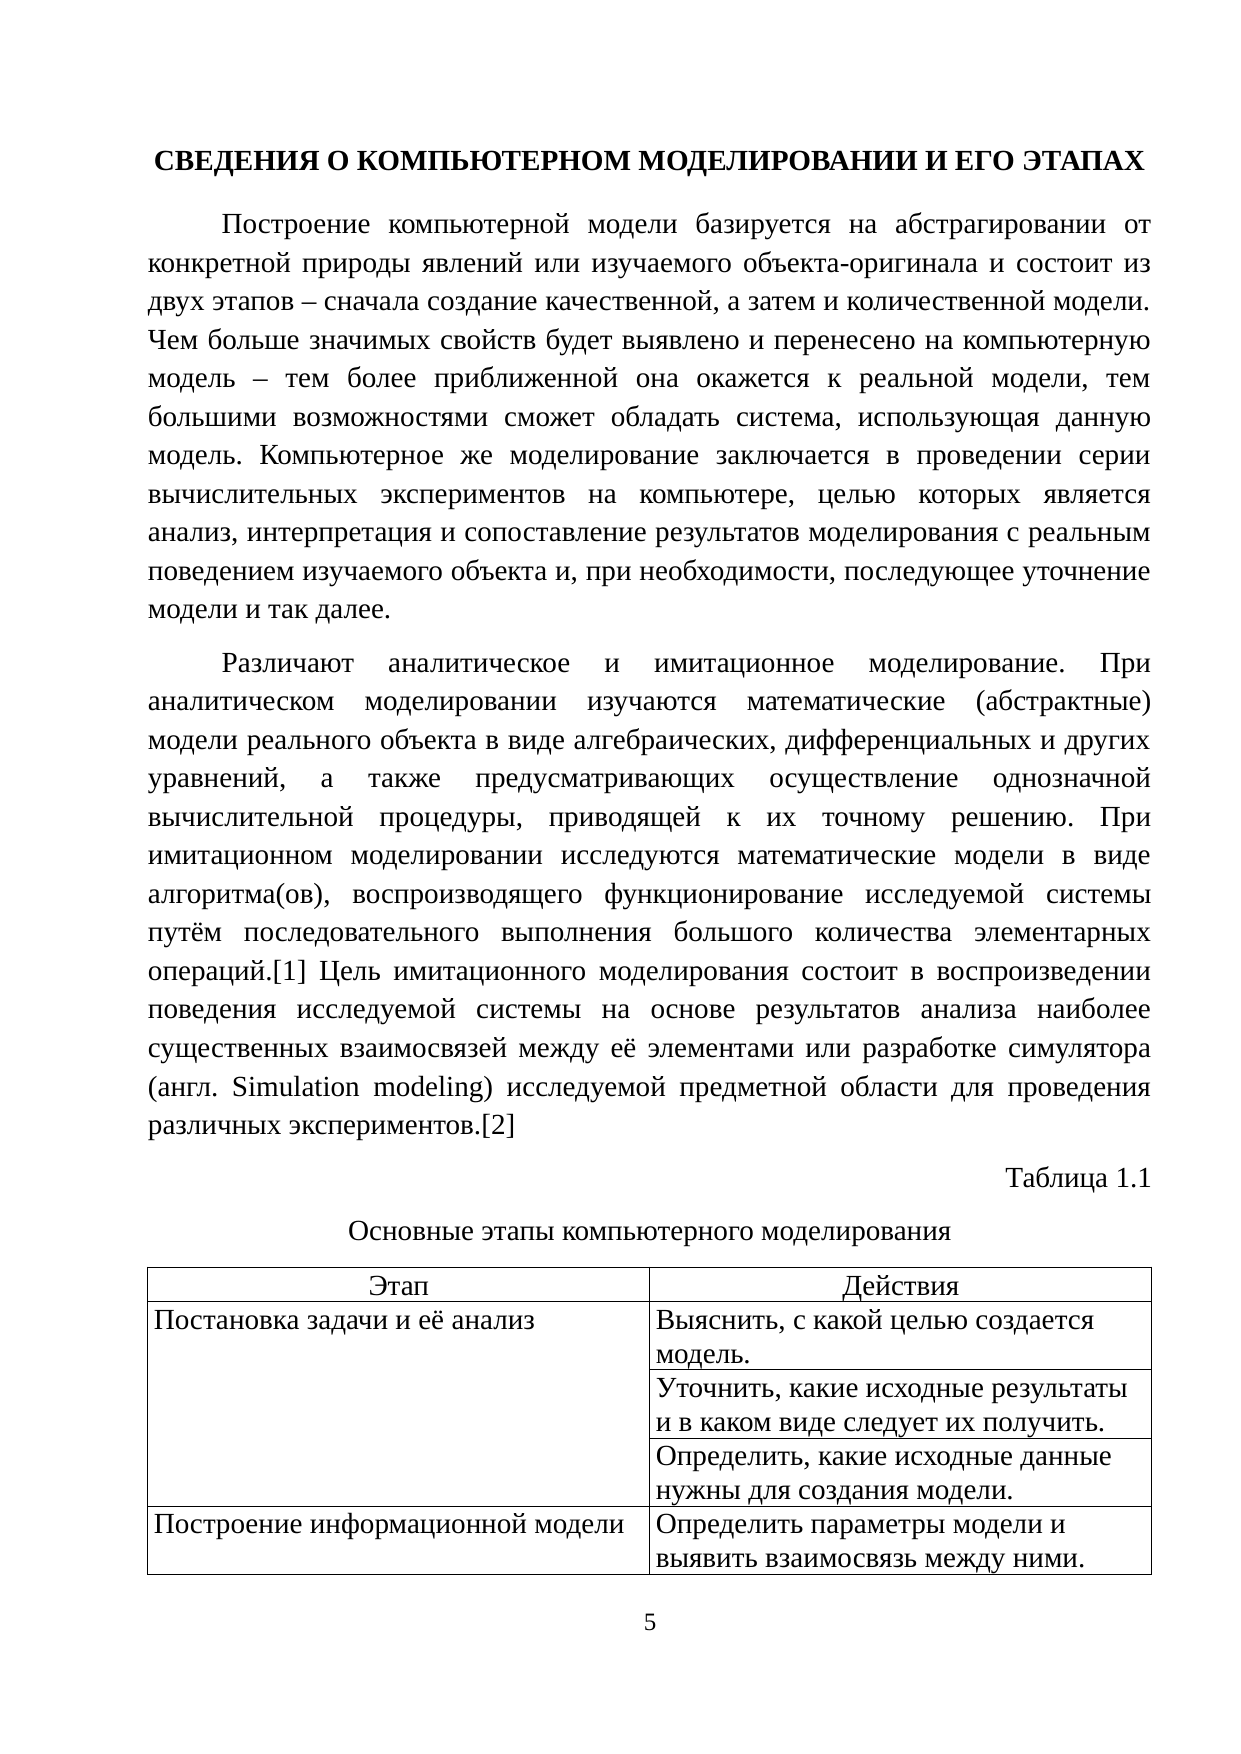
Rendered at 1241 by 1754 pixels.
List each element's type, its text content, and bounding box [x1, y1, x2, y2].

table_cell Определить параметры модели и выявить взаимосвязь между ними. [650, 1507, 1151, 1574]
table_cell Уточнить, какие исходные результаты и в каком виде следует их получить. [650, 1370, 1151, 1437]
text Основные этапы компьютерного моделирования [148, 1213, 1152, 1247]
text Построение компьютерной модели базируется на абстрагировании от конкретной природы явлений или изучаемого объекта-оригинала и состоит из двух этапов – сначала создание качественной, а затем и количественной модели. Чем больше значимых свойств будет выявлено и перенесено на компьютерную модель – тем более приближенной она окажется к реальной модели, тем большими возможностями сможет обладать система, использующая данную модель. Компьютерное же моделирование заключается в проведении серии вычислительных экспериментов на компьютере, целью которых является анализ, интерпретация и сопоставление результатов моделирования с реальным поведением изучаемого объекта и, при необходимости, последующее уточнение модели и так далее. [148, 206, 1152, 625]
subtitle СВЕДЕНИЯ О КОМПЬЮТЕРНОМ МОДЕЛИРОВАНИИ И ЕГО ЭТАПАХ [148, 143, 1152, 177]
table_cell Определить, какие исходные данные нужны для создания модели. [650, 1439, 1151, 1506]
table_header Действия [650, 1268, 1151, 1301]
table_cell Выяснить, с какой целью создается модель. [650, 1302, 1151, 1369]
text Различают аналитическое и имитационное моделирование. При аналитическом моделировании изучаются математические (абстрактные) модели реального объекта в виде алгебраических, дифференциальных и других уравнений, а также предусматривающих осуществление однозначной вычислительной процедуры, приводящей к их точному решению. При имитационном моделировании исследуются математические модели в виде алгоритма(ов), воспроизводящего функционирование исследуемой системы путём последовательного выполнения большого количества элементарных операций.[1] Цель имитационного моделирования состоит в воспроизведении поведения исследуемой системы на основе результатов анализа наиболее существенных взаимосвязей между её элементами или разработке симулятора (англ. Simulation modeling) исследуемой предметной области для проведения различных экспериментов.[2] [148, 645, 1152, 1141]
table_cell Постановка задачи и её анализ [148, 1302, 649, 1506]
text Таблица 1.1 [148, 1160, 1152, 1194]
table_header Этап [148, 1268, 649, 1301]
table_cell Построение информационной модели [148, 1507, 649, 1574]
